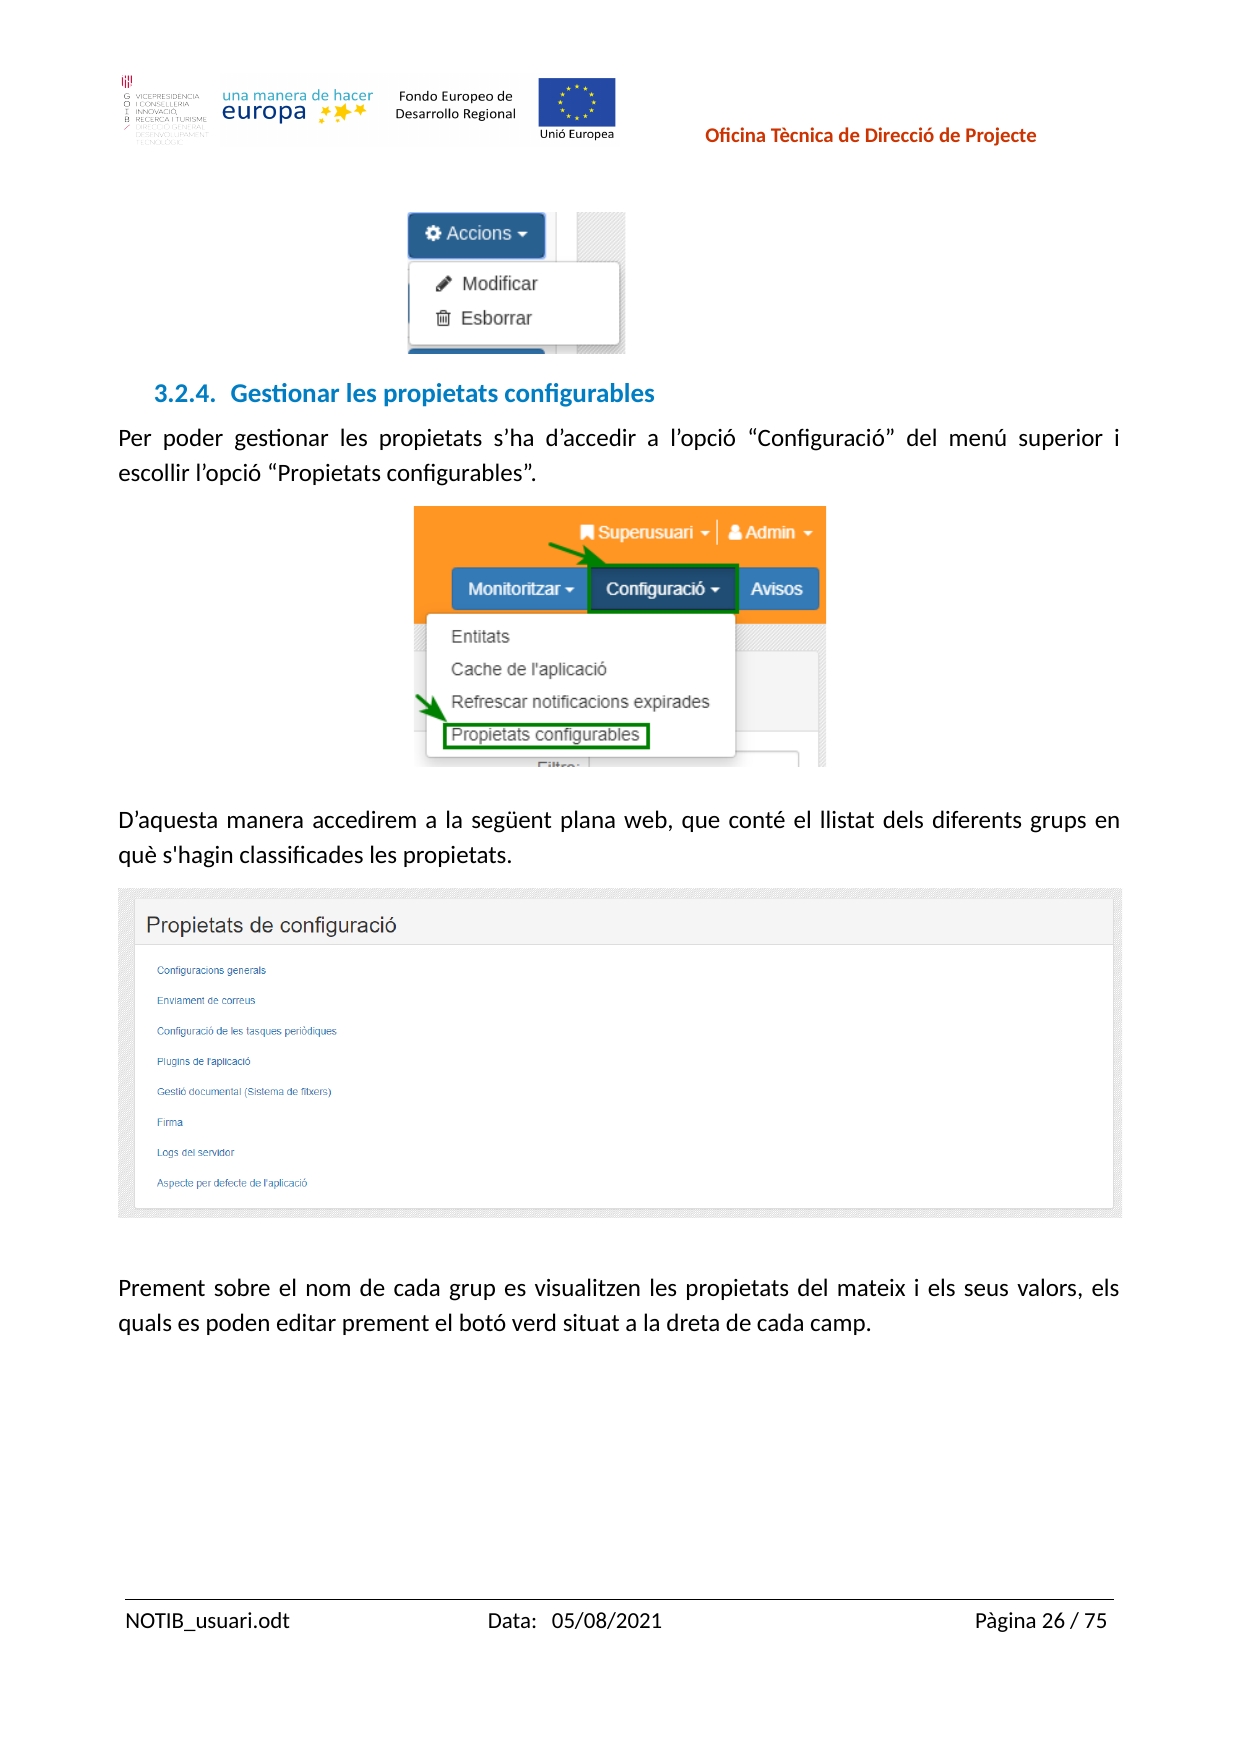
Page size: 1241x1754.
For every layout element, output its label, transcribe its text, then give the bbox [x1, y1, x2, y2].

picture [118, 73, 213, 147]
picture [413, 506, 827, 767]
text Per poder gestionar les propietats s’ha d’accedir a l’opció “Configuració” del menú superior i escollir l’opció “Propietats configurables”. [118, 422, 1122, 487]
text D’aquesta manera accedirem a la següent plana web, que conté el llistat dels diferents grups en què s'hagin classificades les propietats. [118, 804, 1122, 869]
picture [118, 888, 1123, 1218]
text Prement sobre el nom de cada grup es visualitzen les propietats del mateix i els seus valors, els quals es poden editar prement el botó verd situat a la dreta de cada camp. [118, 1272, 1122, 1337]
picture [219, 73, 621, 147]
subtitle Gestionar les propietats configurables [153, 376, 1122, 409]
picture [407, 212, 626, 354]
